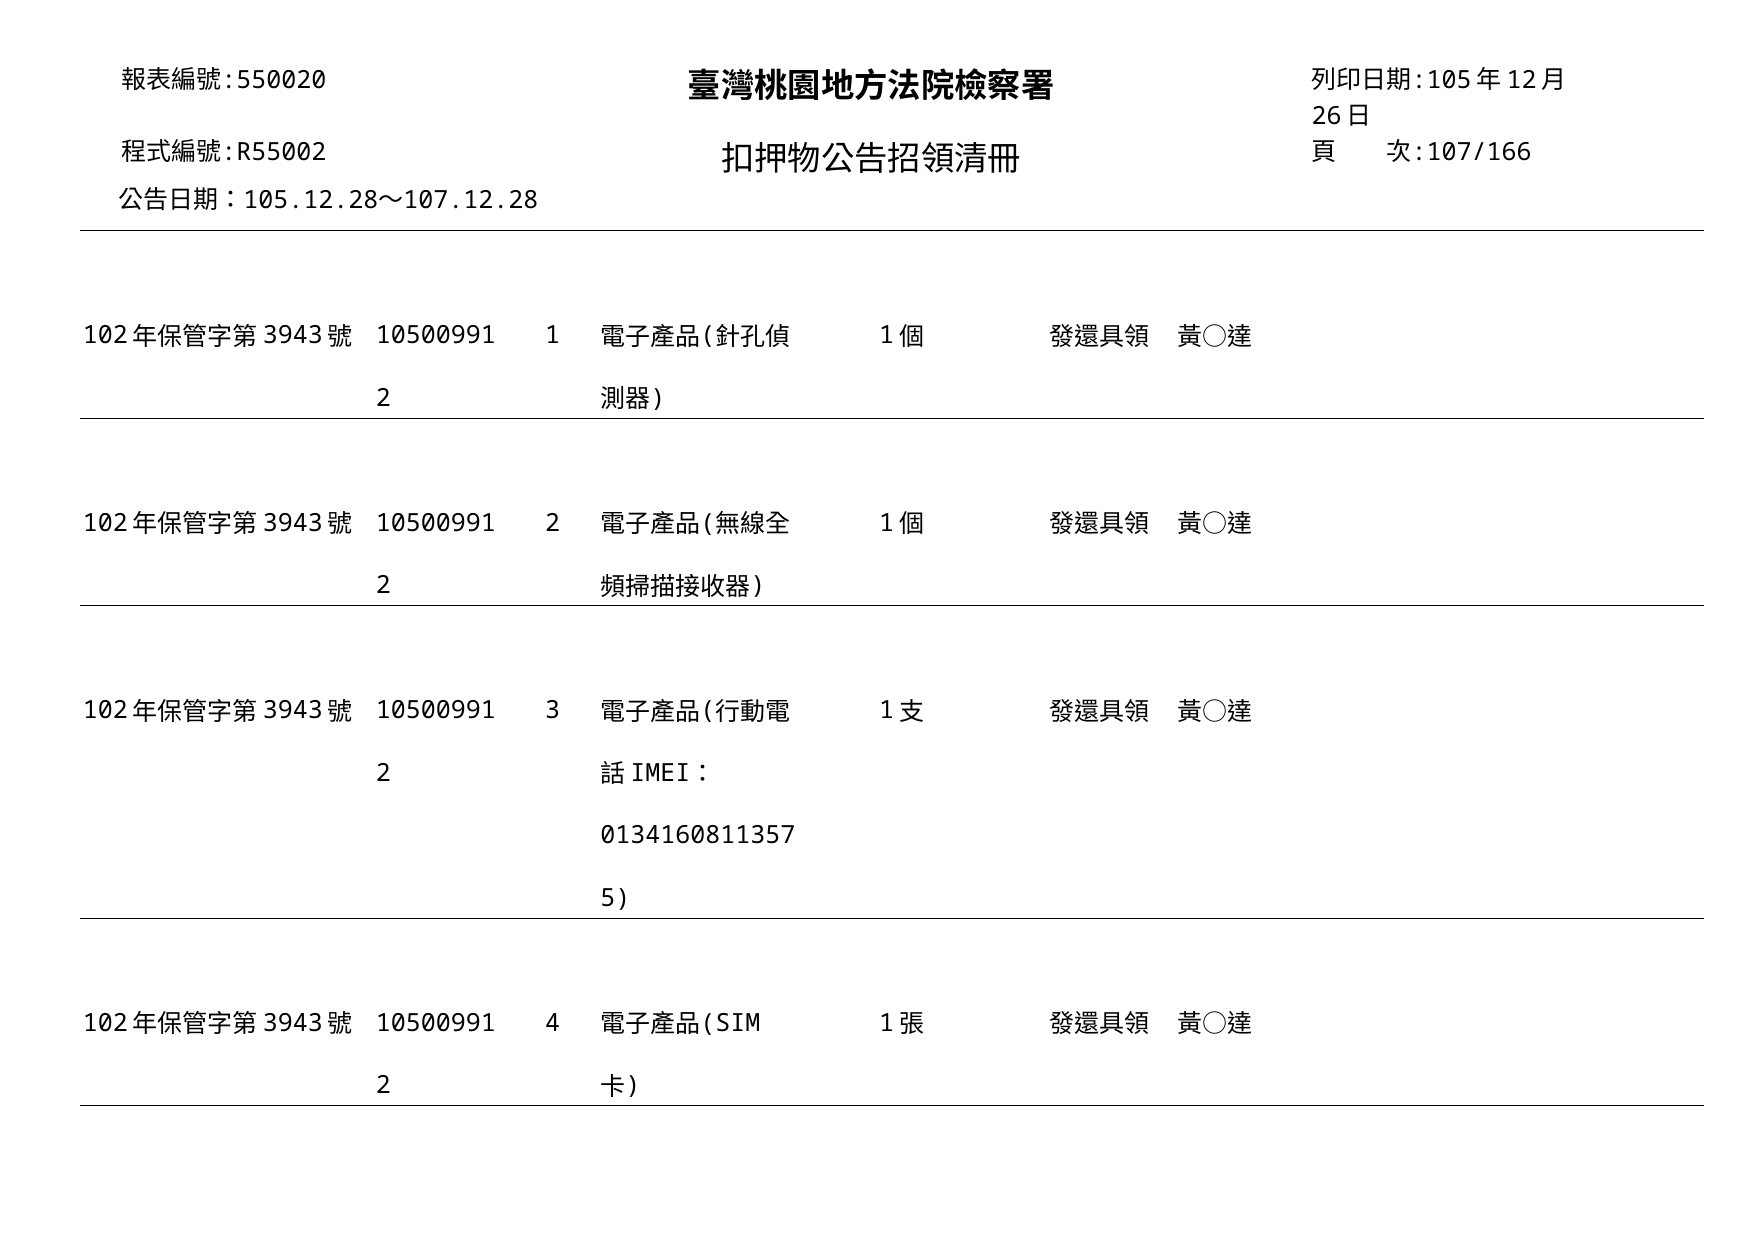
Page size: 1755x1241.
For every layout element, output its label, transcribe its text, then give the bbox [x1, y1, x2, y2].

table_cell 102年保管字第3943號 [80, 419, 373, 605]
table_cell 電子產品(無線全頻掃描接收器) [597, 419, 807, 605]
table_cell [1317, 919, 1575, 1105]
table_cell 105009912 [373, 606, 507, 917]
table_cell 黃○達 [1175, 919, 1317, 1105]
table_cell 105009912 [373, 919, 507, 1105]
table_cell [927, 606, 1046, 917]
table_cell 102年保管字第3943號 [80, 231, 373, 417]
table_cell 電子產品(行動電話IMEI：01341608113575) [597, 606, 807, 917]
table_cell [927, 419, 1046, 605]
table_cell 1個 [808, 231, 927, 417]
table_cell 發還具領 [1046, 419, 1175, 605]
table_cell 黃○達 [1175, 606, 1317, 917]
table_cell 4 [507, 919, 597, 1105]
table_cell 105009912 [373, 419, 507, 605]
table_cell 102年保管字第3943號 [80, 919, 373, 1105]
table_cell 105009912 [373, 231, 507, 417]
table_cell [1317, 231, 1575, 417]
table_cell 電子產品(針孔偵測器) [597, 231, 807, 417]
table_cell 1張 [808, 919, 927, 1105]
table_cell [1317, 419, 1575, 605]
table_cell [927, 231, 1046, 417]
table_cell 發還具領 [1046, 606, 1175, 917]
table_cell 黃○達 [1175, 419, 1317, 605]
table_cell [1317, 606, 1575, 917]
table_cell [927, 919, 1046, 1105]
table_cell [1575, 419, 1704, 605]
table_cell [1575, 606, 1704, 917]
table_cell [1575, 919, 1704, 1105]
table_cell 發還具領 [1046, 231, 1175, 417]
table_cell 1個 [808, 419, 927, 605]
table_cell 3 [507, 606, 597, 917]
table_cell 2 [507, 419, 597, 605]
table_cell 黃○達 [1175, 231, 1317, 417]
table_cell 發還具領 [1046, 919, 1175, 1105]
table_cell 102年保管字第3943號 [80, 606, 373, 917]
table_cell 1支 [808, 606, 927, 917]
table_cell [1575, 231, 1704, 417]
table_cell 1 [507, 231, 597, 417]
table_cell 電子產品(SIM卡) [597, 919, 807, 1105]
